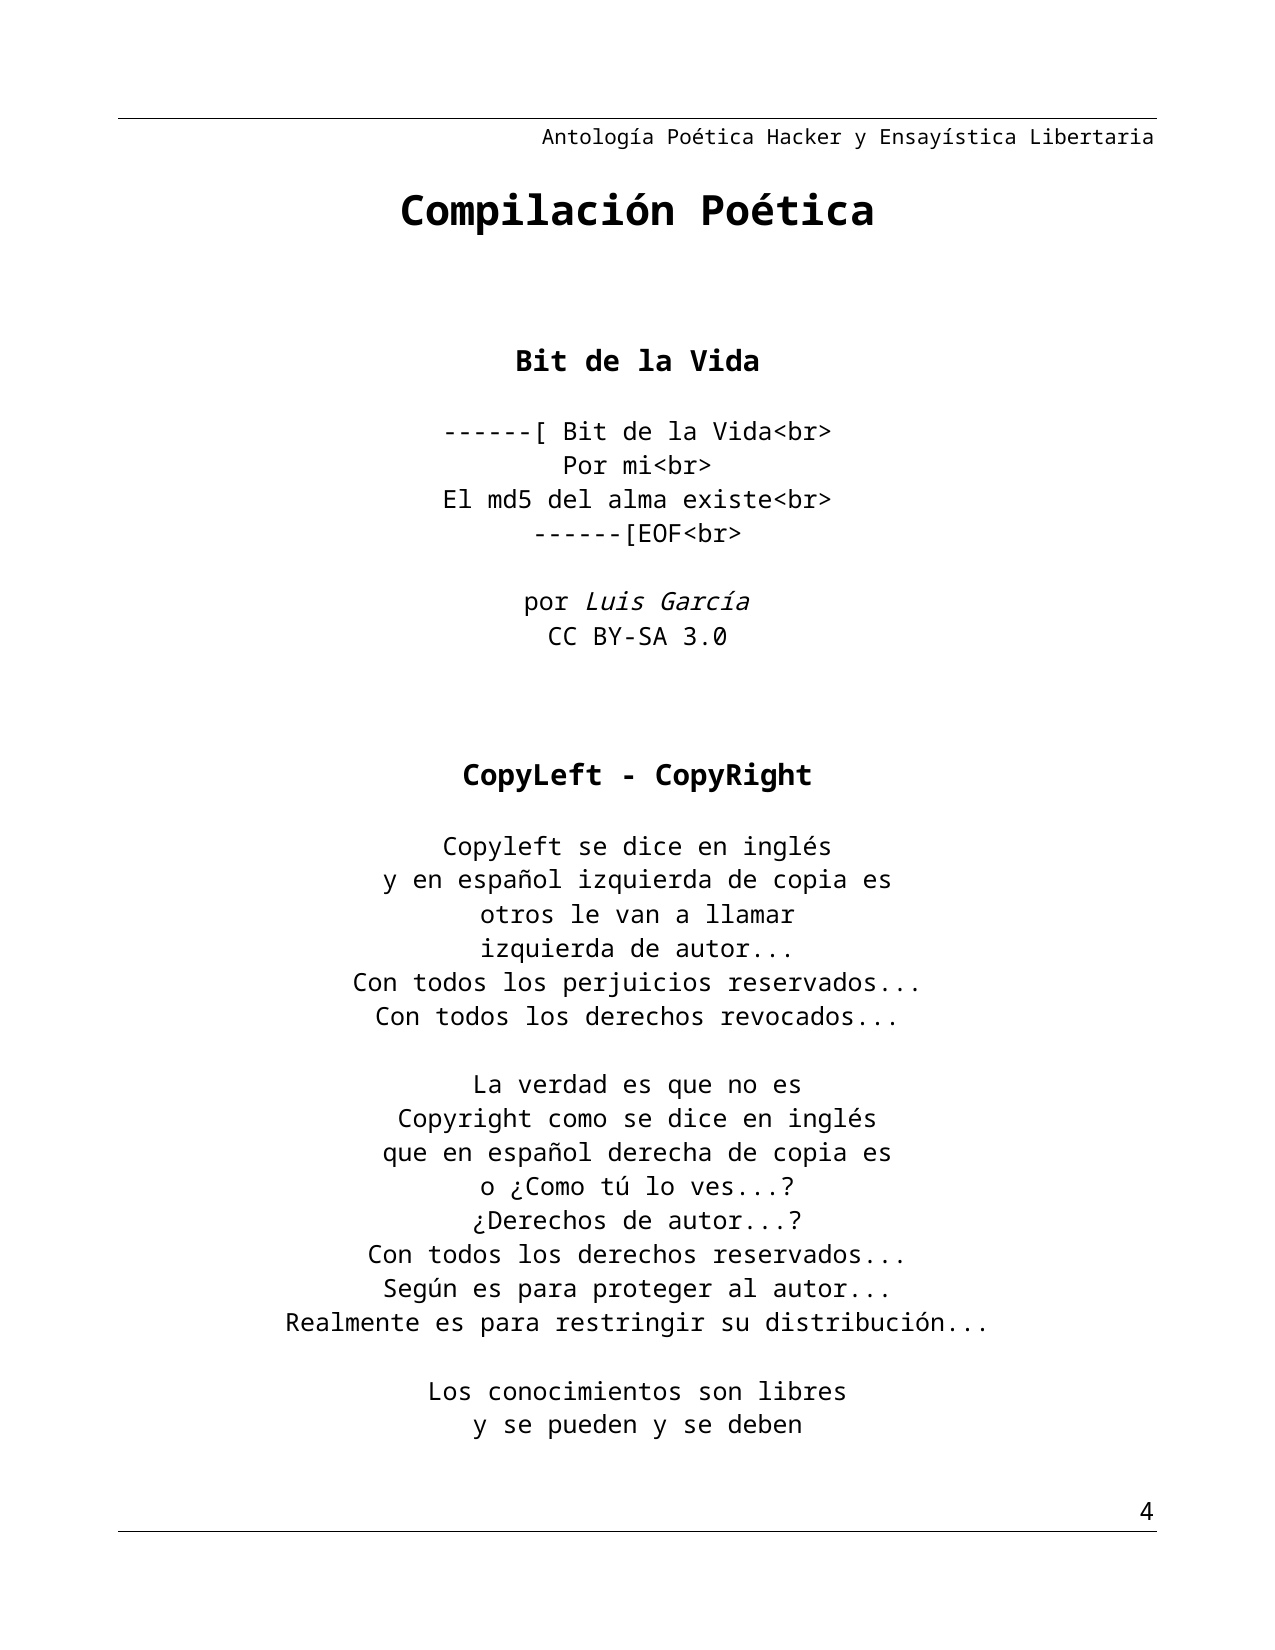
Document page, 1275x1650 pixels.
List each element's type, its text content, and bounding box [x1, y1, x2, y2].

text otros le van a llamar [121, 896, 1154, 930]
text Por mi<br> [121, 448, 1154, 482]
text y en español izquierda de copia es [121, 862, 1154, 896]
text Compilación Poética [121, 181, 1154, 238]
text o ¿Como tú lo ves...? [121, 1169, 1154, 1203]
text Los conocimientos son libres [121, 1373, 1154, 1407]
text Copyleft se dice en inglés [121, 828, 1154, 862]
text que en español derecha de copia es [121, 1135, 1154, 1169]
text Con todos los perjuicios reservados... [121, 964, 1154, 998]
text Con todos los derechos revocados... [121, 998, 1154, 1032]
text por Luis García [121, 584, 1154, 618]
text Con todos los derechos reservados... [121, 1237, 1154, 1271]
text La verdad es que no es [121, 1067, 1154, 1101]
text Según es para proteger al autor... [121, 1271, 1154, 1305]
text Copyright como se dice en inglés [121, 1101, 1154, 1135]
text izquierda de autor... [121, 930, 1154, 964]
text ------[ Bit de la Vida<br> [121, 414, 1154, 448]
text CC BY-SA 3.0 [121, 618, 1154, 652]
text Bit de la Vida [121, 340, 1154, 380]
text El md5 del alma existe<br> [121, 482, 1154, 516]
text Realmente es para restringir su distribución... [121, 1305, 1154, 1339]
text y se pueden y se deben [121, 1407, 1154, 1441]
text ------[EOF<br> [121, 516, 1154, 550]
text CopyLeft - CopyRight [121, 754, 1154, 794]
text ¿Derechos de autor...? [121, 1203, 1154, 1237]
